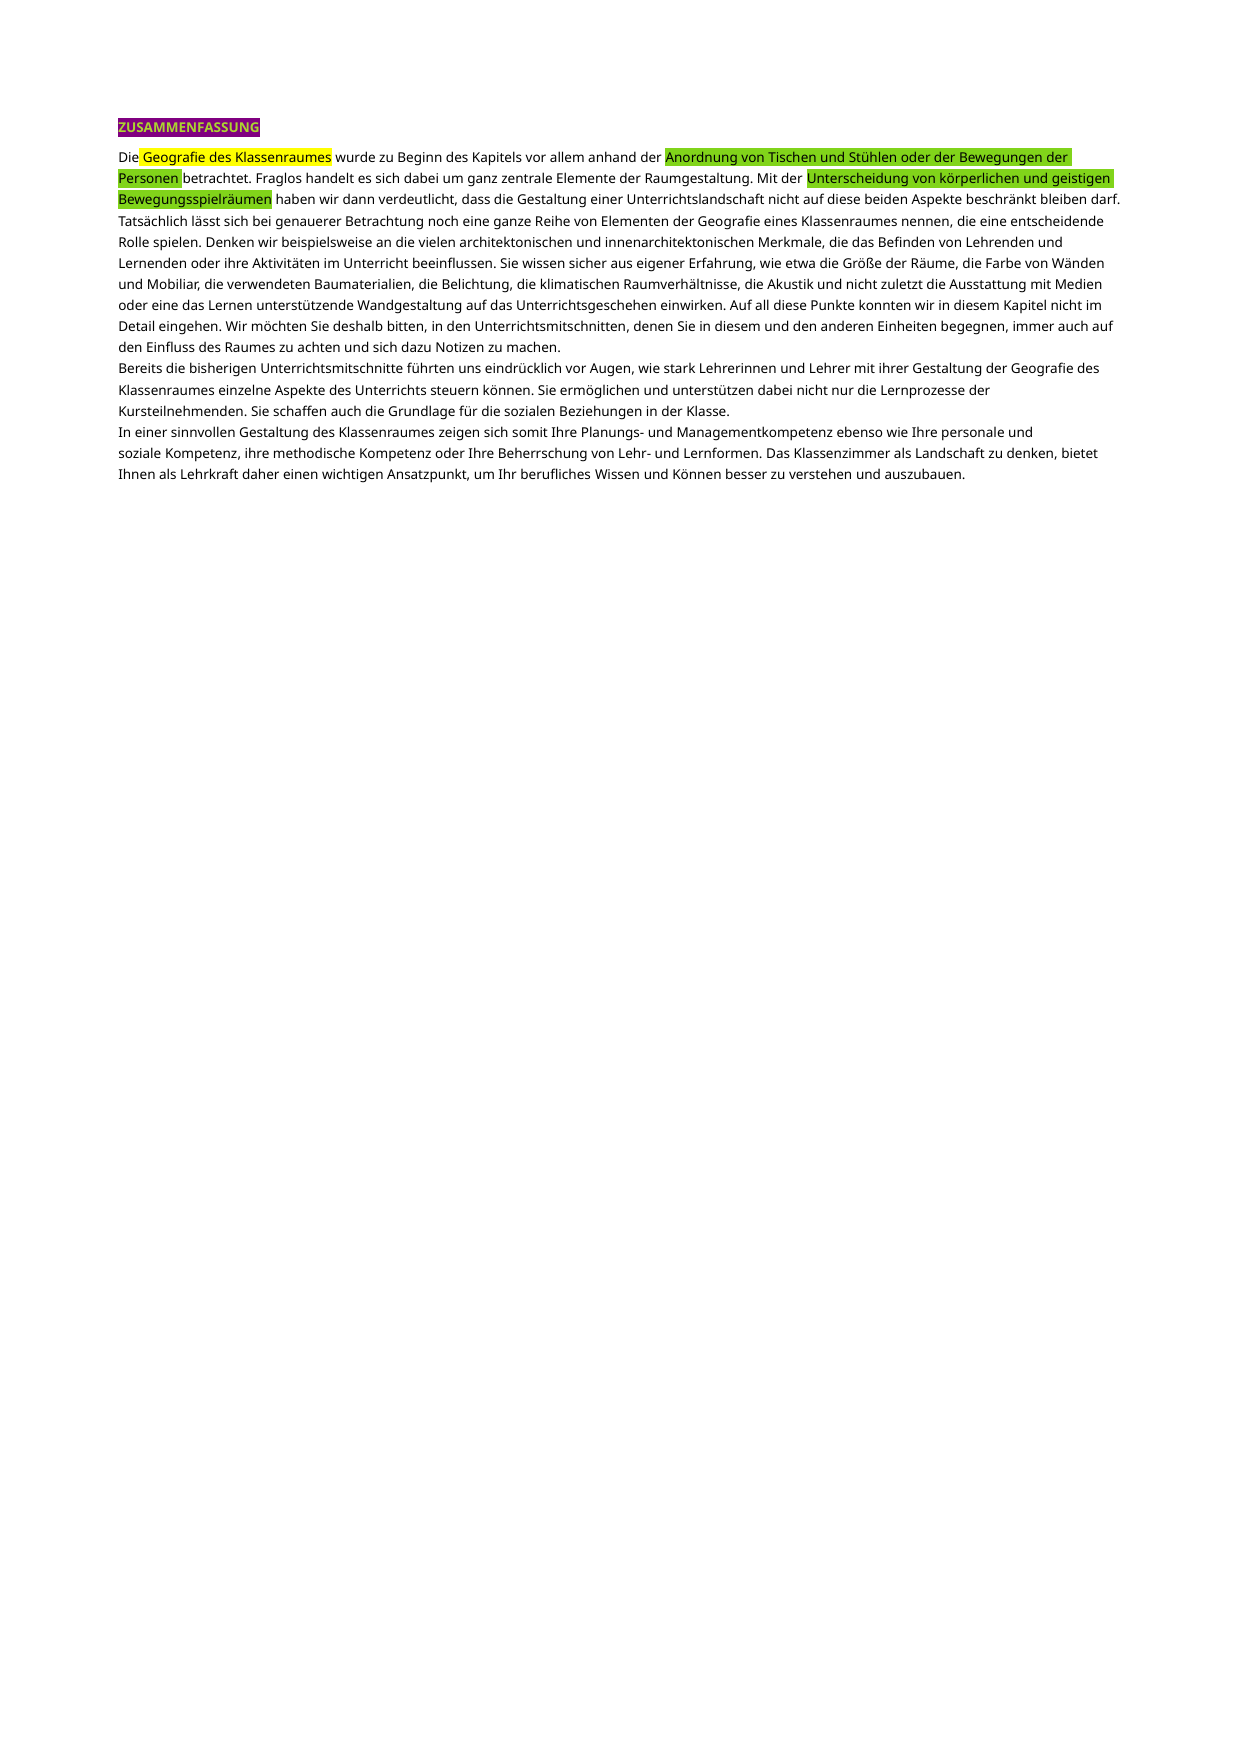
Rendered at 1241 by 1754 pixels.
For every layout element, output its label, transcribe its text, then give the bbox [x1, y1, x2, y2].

text In einer sinnvollen Gestaltung des Klassenraumes zeigen sich somit Ihre Planungs- und Managementkompetenz ebenso wie Ihre personale und soziale Kompetenz, ihre methodische Kompetenz oder Ihre Beherrschung von Lehr- und Lernformen. Das Klassenzimmer als Landschaft zu denken, bietet Ihnen als Lehrkraft daher einen wichtigen Ansatzpunkt, um Ihr berufliches Wissen und Können besser zu verstehen und auszubauen. [118, 423, 1122, 484]
text Die Geografie des Klassenraumes wurde zu Beginn des Kapitels vor allem anhand der Anordnung von Tischen und Stühlen oder der Bewegungen der Personen betrachtet. Fraglos handelt es sich dabei um ganz zentrale Elemente der Raumgestaltung. Mit der Unterscheidung von körperlichen und geistigen Bewegungsspielräumen haben wir dann verdeutlicht, dass die Gestaltung einer Unterrichtslandschaft nicht auf diese beiden Aspekte beschränkt bleiben darf. [118, 148, 1122, 209]
text Tatsächlich lässt sich bei genauerer Betrachtung noch eine ganze Reihe von Elementen der Geografie eines Klassenraumes nennen, die eine entscheidende Rolle spielen. Denken wir beispielsweise an die vielen architektonischen und innenarchitektonischen Merkmale, die das Befinden von Lehrenden und Lernenden oder ihre Aktivitäten im Unterricht beeinflussen. Sie wissen sicher aus eigener Erfahrung, wie etwa die Größe der Räume, die Farbe von Wänden und Mobiliar, die verwendeten Baumaterialien, die Belichtung, die klimatischen Raumverhältnisse, die Akustik und nicht zuletzt die Ausstattung mit Medien oder eine das Lernen unterstützende Wandgestaltung auf das Unterrichtsgeschehen einwirken. Auf all diese Punkte konnten wir in diesem Kapitel nicht im Detail eingehen. Wir möchten Sie deshalb bitten, in den Unterrichtsmitschnitten, denen Sie in diesem und den anderen Einheiten begegnen, immer auch auf den Einfluss des Raumes zu achten und sich dazu Notizen zu machen. [118, 211, 1122, 357]
subtitle ZUSAMMENFASSUNG [118, 118, 1122, 137]
text Bereits die bisherigen Unterrichtsmitschnitte führten uns eindrücklich vor Augen, wie stark Lehrerinnen und Lehrer mit ihrer Gestaltung der Geografie des Klassenraumes einzelne Aspekte des Unterrichts steuern können. Sie ermöglichen und unterstützen dabei nicht nur die Lernprozesse der Kursteilnehmenden. Sie schaffen auch die Grundlage für die sozialen Beziehungen in der Klasse. [118, 359, 1122, 420]
